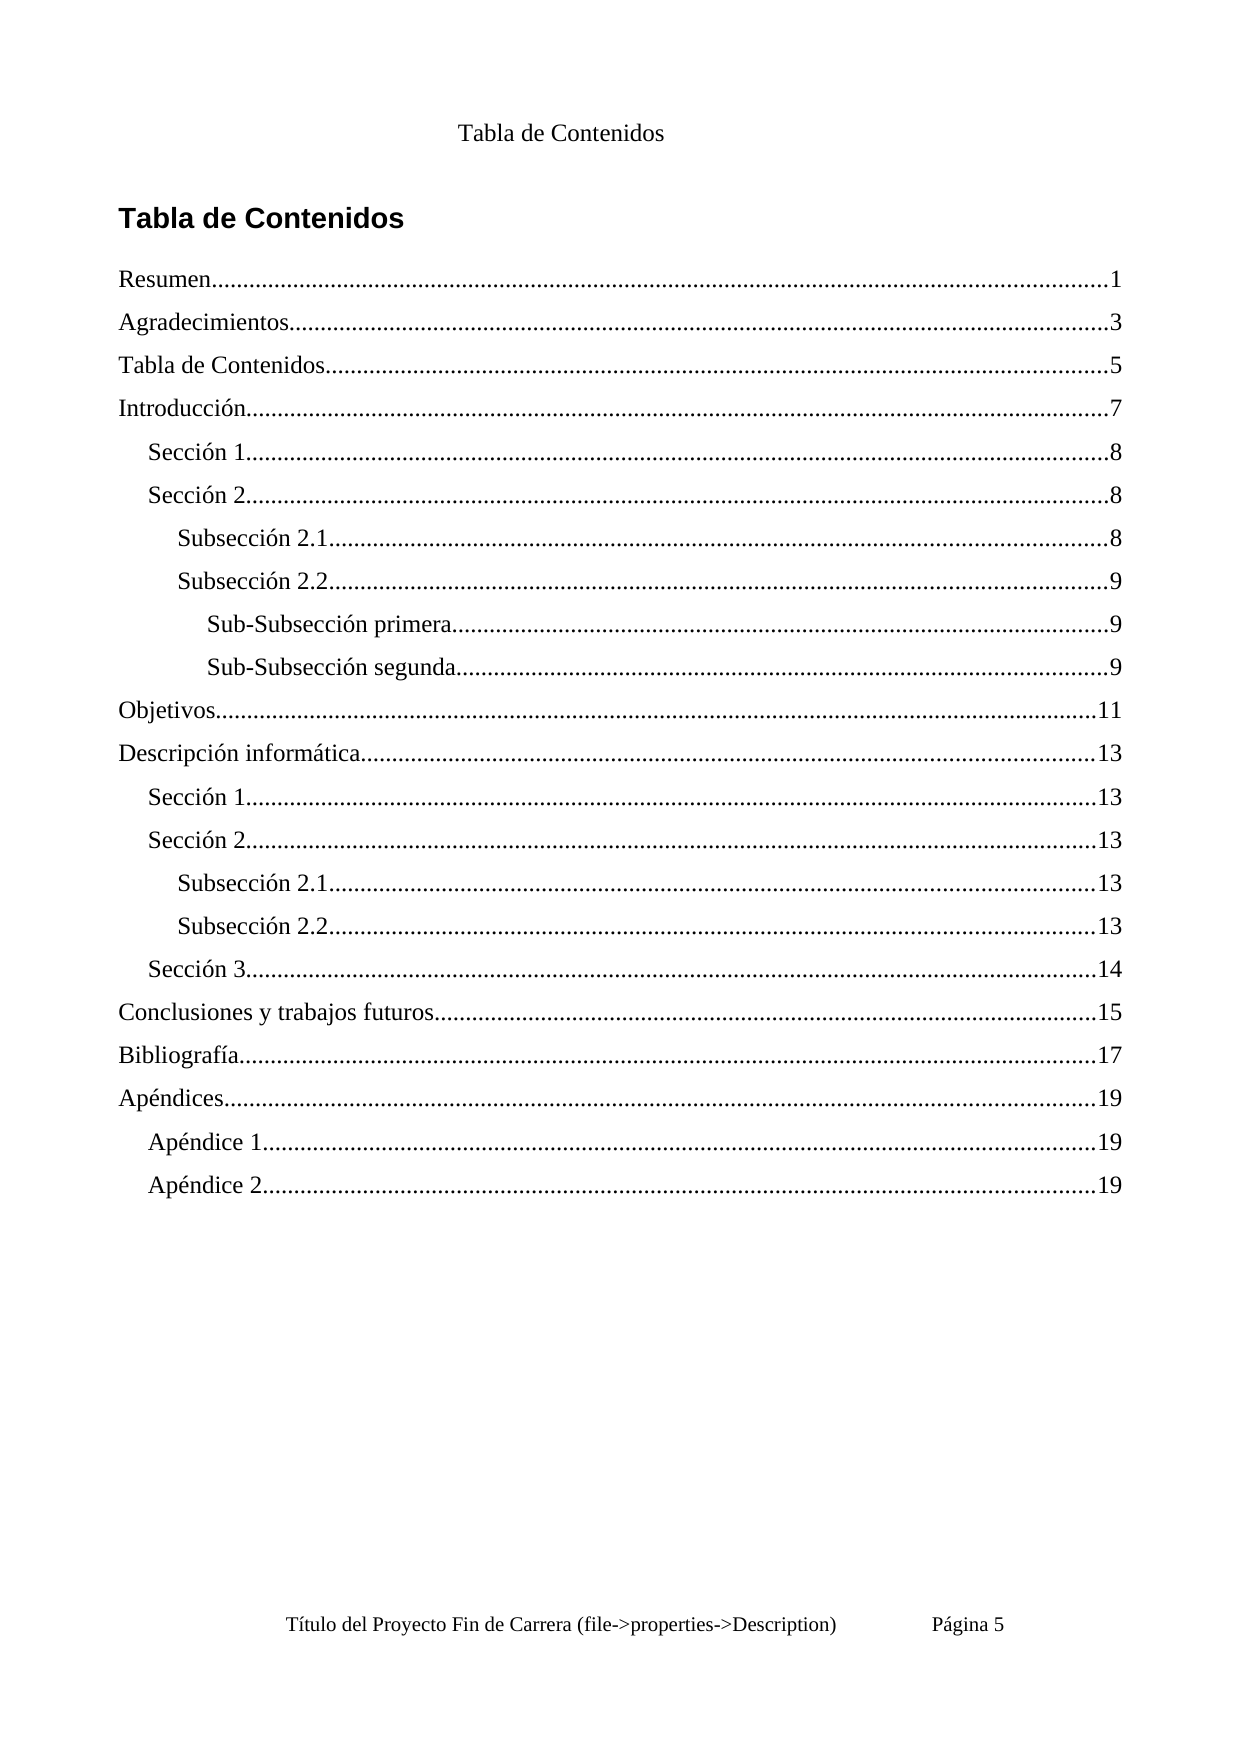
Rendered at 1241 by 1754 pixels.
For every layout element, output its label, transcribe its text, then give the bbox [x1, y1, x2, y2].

text Descripción informática 13 [118, 738, 1122, 767]
text Apéndice 2 19 [148, 1170, 1122, 1198]
text Objetivos 11 [118, 695, 1122, 724]
text Sección 2 8 [148, 480, 1122, 508]
text Conclusiones y trabajos futuros 15 [118, 997, 1122, 1026]
text Subsección 2.2 9 [177, 566, 1122, 595]
text Subsección 2.1 8 [177, 523, 1122, 552]
text Introducción 7 [118, 393, 1122, 422]
text Sección 1 8 [148, 437, 1122, 465]
text Subsección 2.2 13 [177, 911, 1122, 940]
text Subsección 2.1 13 [177, 868, 1122, 897]
text Apéndice 1 19 [148, 1127, 1122, 1155]
text Sub-Subsección segunda 9 [207, 652, 1122, 681]
text Sección 3 14 [148, 954, 1122, 983]
text Bibliografía 17 [118, 1040, 1122, 1069]
subtitle Tabla de Contenidos [118, 201, 1122, 235]
text Tabla de Contenidos 5 [118, 350, 1122, 379]
text Sub-Subsección primera 9 [207, 609, 1122, 638]
text Agradecimientos 3 [118, 307, 1122, 336]
text Sección 2 13 [148, 825, 1122, 853]
text Apéndices 19 [118, 1083, 1122, 1112]
text Sección 1 13 [148, 782, 1122, 810]
text Resumen 1 [118, 264, 1122, 293]
